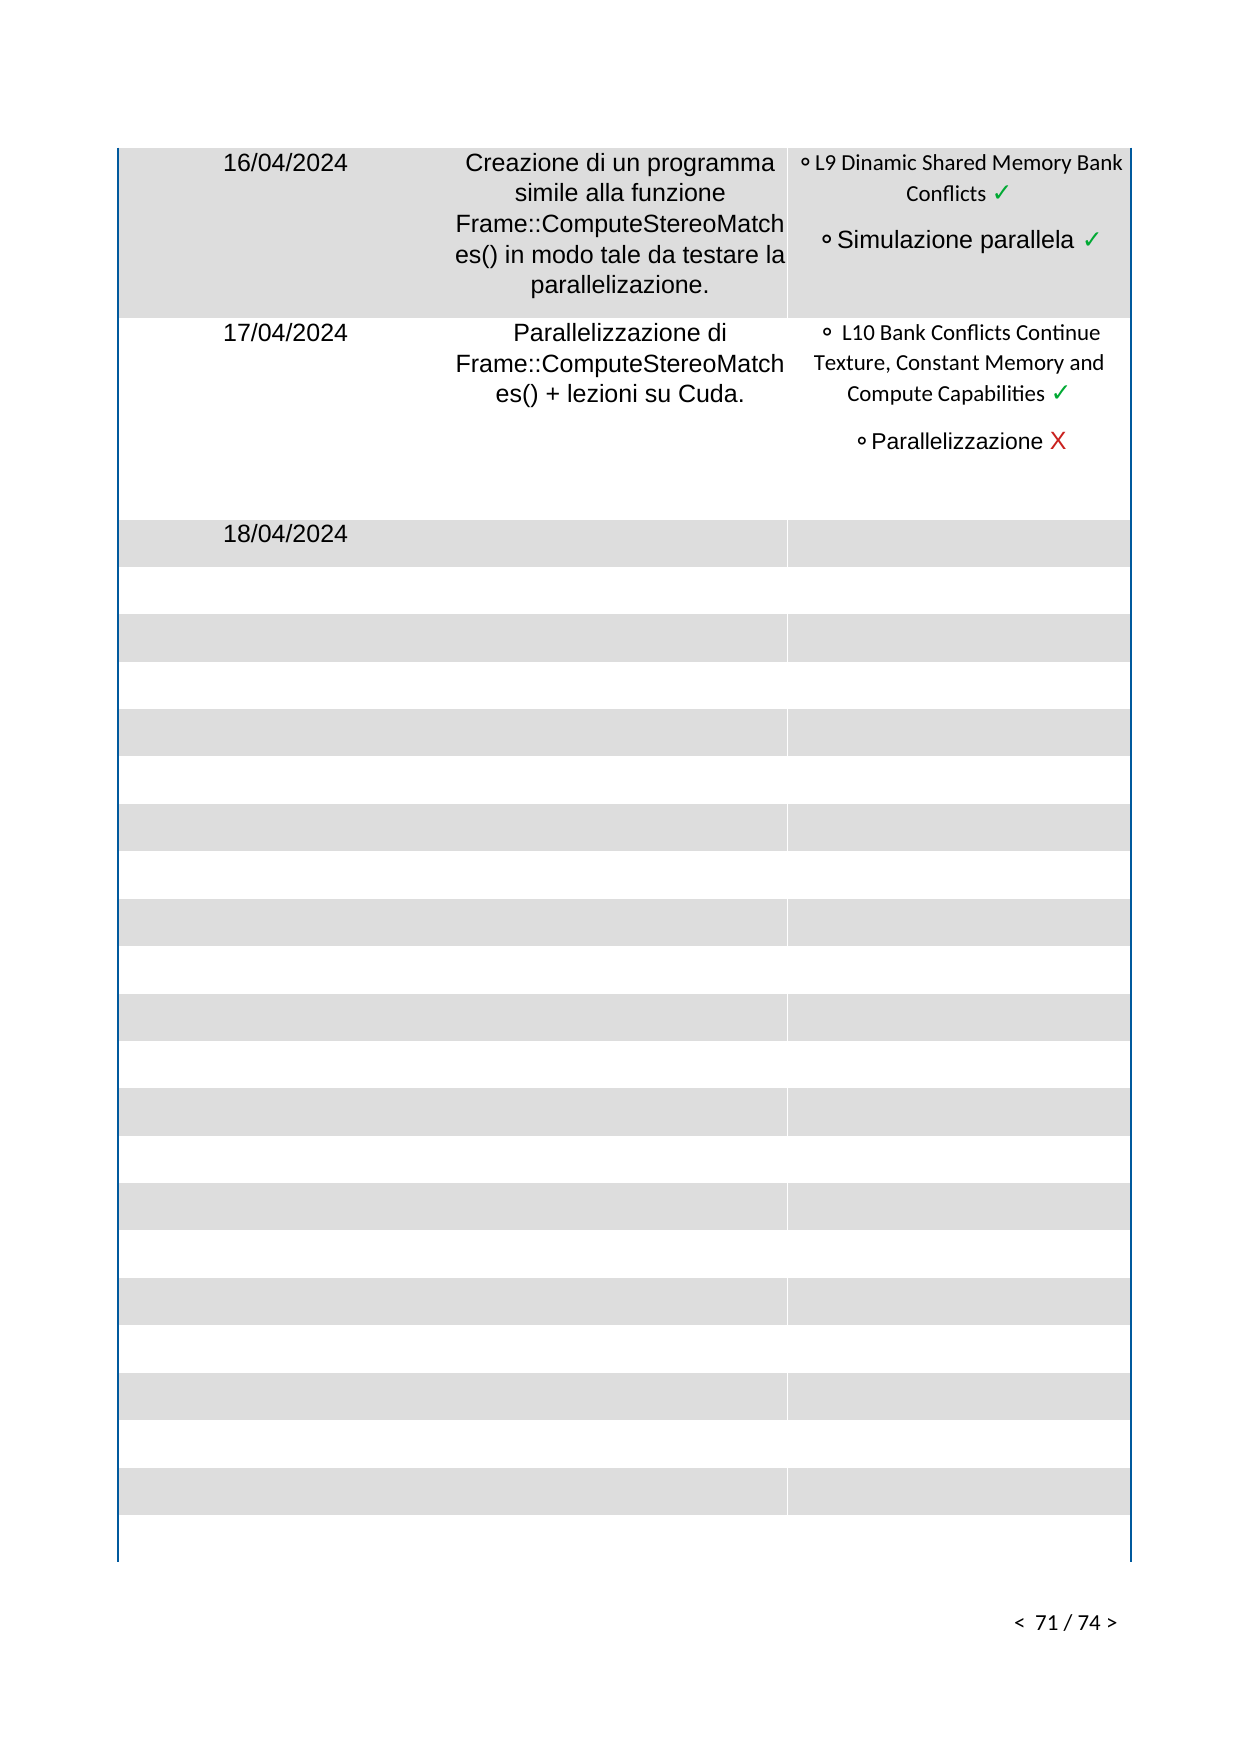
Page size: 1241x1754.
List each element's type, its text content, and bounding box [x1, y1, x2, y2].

table_cell [788, 994, 1130, 1041]
table_cell [453, 851, 787, 899]
table_cell [788, 1183, 1130, 1230]
table_cell [119, 1468, 453, 1515]
table_cell ⚬ L10 Bank Conflicts Continue Texture, Constant Memory and Compute Capabilities ✓ ⚬Parallelizzazione X [788, 318, 1130, 519]
table_cell ⚬L9 Dinamic Shared Memory Bank Conflicts ✓ ⚬Simulazione parallela ✓ [788, 148, 1130, 318]
table_cell 17/04/2024 [119, 318, 453, 519]
table_cell [453, 1088, 787, 1136]
table_cell [119, 614, 453, 662]
table_cell [788, 662, 1130, 709]
table_cell [788, 520, 1130, 567]
table_cell 18/04/2024 [119, 520, 453, 567]
table_cell [788, 851, 1130, 899]
table_cell [788, 614, 1130, 662]
table_cell [119, 1088, 453, 1136]
table_cell [119, 1041, 453, 1088]
table_cell [119, 1230, 453, 1278]
table_cell [788, 756, 1130, 804]
table_cell [119, 804, 453, 851]
table_cell [453, 1325, 787, 1373]
table_cell [788, 709, 1130, 756]
table_cell [453, 1136, 787, 1183]
table_cell [453, 1420, 787, 1467]
table_cell [788, 1088, 1130, 1136]
table_cell [119, 994, 453, 1041]
table_cell Creazione di un programma simile alla funzione Frame::ComputeStereoMatches() in modo tale da testare la parallelizazione. [453, 148, 787, 318]
table_cell [119, 709, 453, 756]
table_cell [453, 614, 787, 662]
table_cell [119, 851, 453, 899]
table_cell [453, 709, 787, 756]
table_cell [119, 1420, 453, 1467]
table_cell [453, 804, 787, 851]
table_cell Parallelizzazione di Frame::ComputeStereoMatches() + lezioni su Cuda. [453, 318, 787, 519]
table_cell [453, 1230, 787, 1278]
table_cell [453, 756, 787, 804]
table_cell [119, 899, 453, 946]
table_cell [453, 662, 787, 709]
table_cell 16/04/2024 [119, 148, 453, 318]
table_cell [119, 946, 453, 993]
table_cell [453, 520, 787, 567]
table_cell [788, 1230, 1130, 1278]
table_cell [119, 1136, 453, 1183]
table_cell [453, 946, 787, 993]
table_cell [453, 1373, 787, 1420]
table_cell [788, 1468, 1130, 1515]
table_cell [453, 899, 787, 946]
table_cell [453, 1515, 787, 1562]
table_cell [119, 1278, 453, 1325]
table_cell [453, 994, 787, 1041]
table_cell [119, 1325, 453, 1373]
table_cell [119, 1373, 453, 1420]
table_cell [119, 662, 453, 709]
table_cell [119, 1515, 453, 1562]
table_cell [788, 1041, 1130, 1088]
table_cell [788, 567, 1130, 614]
table_cell [788, 899, 1130, 946]
table_cell [119, 567, 453, 614]
table_cell [788, 1373, 1130, 1420]
table_cell [788, 804, 1130, 851]
table_cell [788, 1278, 1130, 1325]
table_cell [119, 1183, 453, 1230]
table_cell [453, 567, 787, 614]
table_cell [453, 1041, 787, 1088]
table_cell [788, 1420, 1130, 1467]
table_cell [788, 1325, 1130, 1373]
table_cell [119, 756, 453, 804]
table_cell [453, 1183, 787, 1230]
table_cell [788, 946, 1130, 993]
table_cell [453, 1278, 787, 1325]
table_cell [453, 1468, 787, 1515]
table_cell [788, 1136, 1130, 1183]
table_cell [788, 1515, 1130, 1562]
